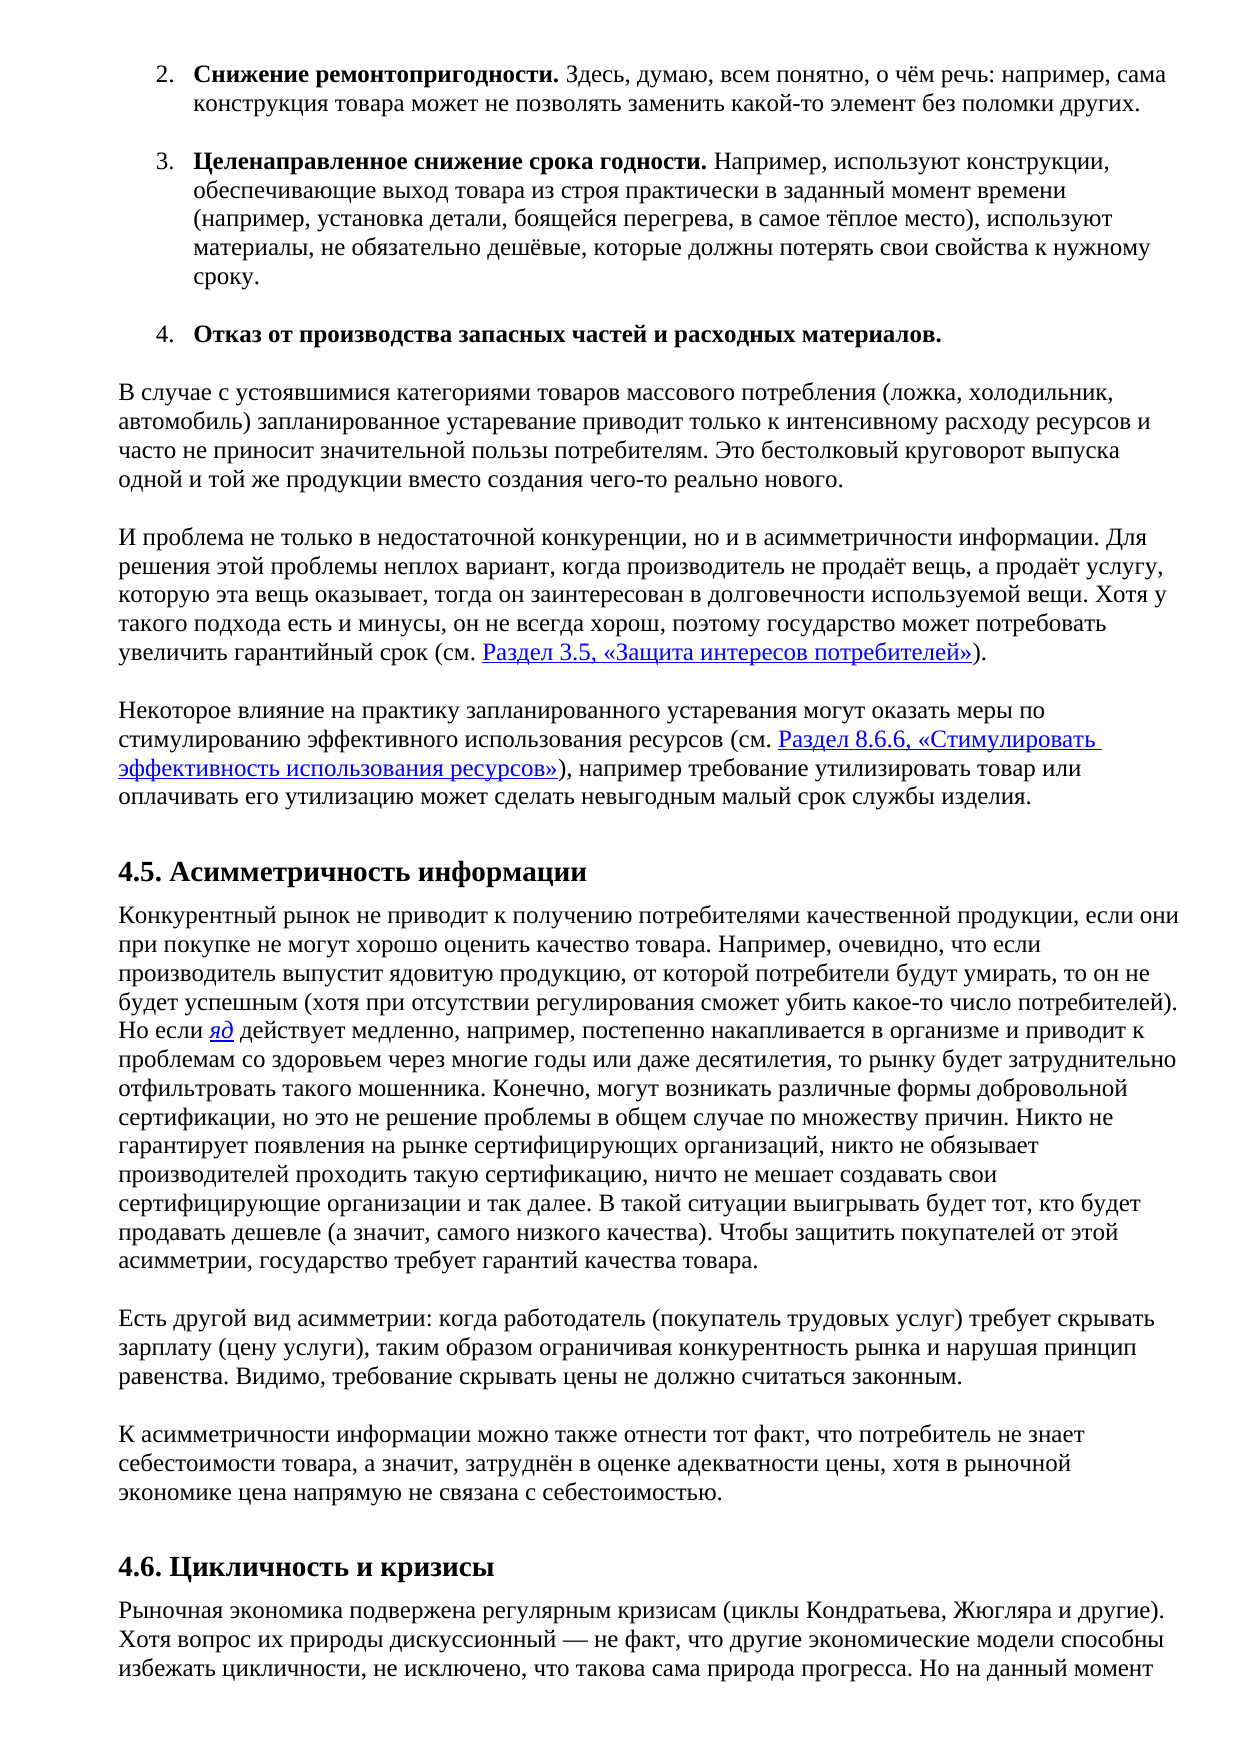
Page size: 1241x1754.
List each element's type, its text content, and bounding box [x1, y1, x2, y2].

list Отказ от производства запасных частей и расходных материалов. [156, 319, 1181, 348]
text И проблема не только в недостаточной конкуренции, но и в асимметричности информации. Для решения этой проблемы неплох вариант, когда производитель не продаёт вещь, а продаёт услугу, которую эта вещь оказывает, тогда он заинтересован в долговечности используемой вещи. Хотя у такого подхода есть и минусы, он не всегда хорош, поэтому государство может потребовать увеличить гарантийный срок (см. Раздел 3.5, «Защита интересов потребителей»). [118, 522, 1181, 666]
text К асимметричности информации можно также отнести тот факт, что потребитель не знает себестоимости товара, а значит, затруднён в оценке адекватности цены, хотя в рыночной экономике цена напрямую не связана с себестоимостью. [118, 1419, 1181, 1506]
text В случае с устоявшимися категориями товаров массового потребления (ложка, холодильник, автомобиль) запланированное устаревание приводит только к интенсивному расходу ресурсов и часто не приносит значительной пользы потребителям. Это бестолковый круговорот выпуска одной и той же продукции вместо создания чего-то реально нового. [118, 377, 1181, 492]
list Целенаправленное снижение срока годности. Например, используют конструкции, обеспечивающие выход товара из строя практически в заданный момент времени (например, установка детали, боящейся перегрева, в самое тёплое место), используют материалы, не обязательно дешёвые, которые должны потерять свои свойства к нужному сроку. [156, 146, 1181, 290]
text Некоторое влияние на практику запланированного устаревания могут оказать меры по стимулированию эффективного использования ресурсов (см. Раздел 8.6.6, «Стимулировать эффективность использования ресурсов»), например требование утилизировать товар или оплачивать его утилизацию может сделать невыгодным малый срок службы изделия. [118, 695, 1181, 810]
subtitle 4.6. Цикличность и кризисы [118, 1549, 1181, 1583]
text Конкурентный рынок не приводит к получению потребителями качественной продукции, если они при покупке не могут хорошо оценить качество товара. Например, очевидно, что если производитель выпустит ядовитую продукцию, от которой потребители будут умирать, то он не будет успешным (хотя при отсутствии регулирования сможет убить какое-то число потребителей). Но если яд действует медленно, например, постепенно накапливается в организме и приводит к проблемам со здоровьем через многие годы или даже десятилетия, то рынку будет затруднительно отфильтровать такого мошенника. Конечно, могут возникать различные формы добровольной сертификации, но это не решение проблемы в общем случае по множеству причин. Никто не гарантирует появления на рынке сертифицирующих организаций, никто не обязывает производителей проходить такую сертификацию, ничто не мешает создавать свои сертифицирующие организации и так далее. В такой ситуации выигрывать будет тот, кто будет продавать дешевле (а значит, самого низкого качества). Чтобы защитить покупателей от этой асимметрии, государство требует гарантий качества товара. [118, 900, 1181, 1274]
list Снижение ремонтопригодности. Здесь, думаю, всем понятно, о чём речь: например, сама конструкция товара может не позволять заменить какой-то элемент без поломки других. [156, 59, 1181, 117]
text Рыночная экономика подвержена регулярным кризисам (циклы Кондратьева, Жюгляра и другие). Хотя вопрос их природы дискуссионный — не факт, что другие экономические модели способны избежать цикличности, не исключено, что такова сама природа прогресса. Но на данный момент [118, 1596, 1181, 1682]
subtitle 4.5. Асимметричность информации [118, 854, 1181, 888]
text Есть другой вид асимметрии: когда работодатель (покупатель трудовых услуг) требует скрывать зарплату (цену услуги), таким образом ограничивая конкурентность рынка и нарушая принцип равенства. Видимо, требование скрывать цены не должно считаться законным. [118, 1303, 1181, 1390]
